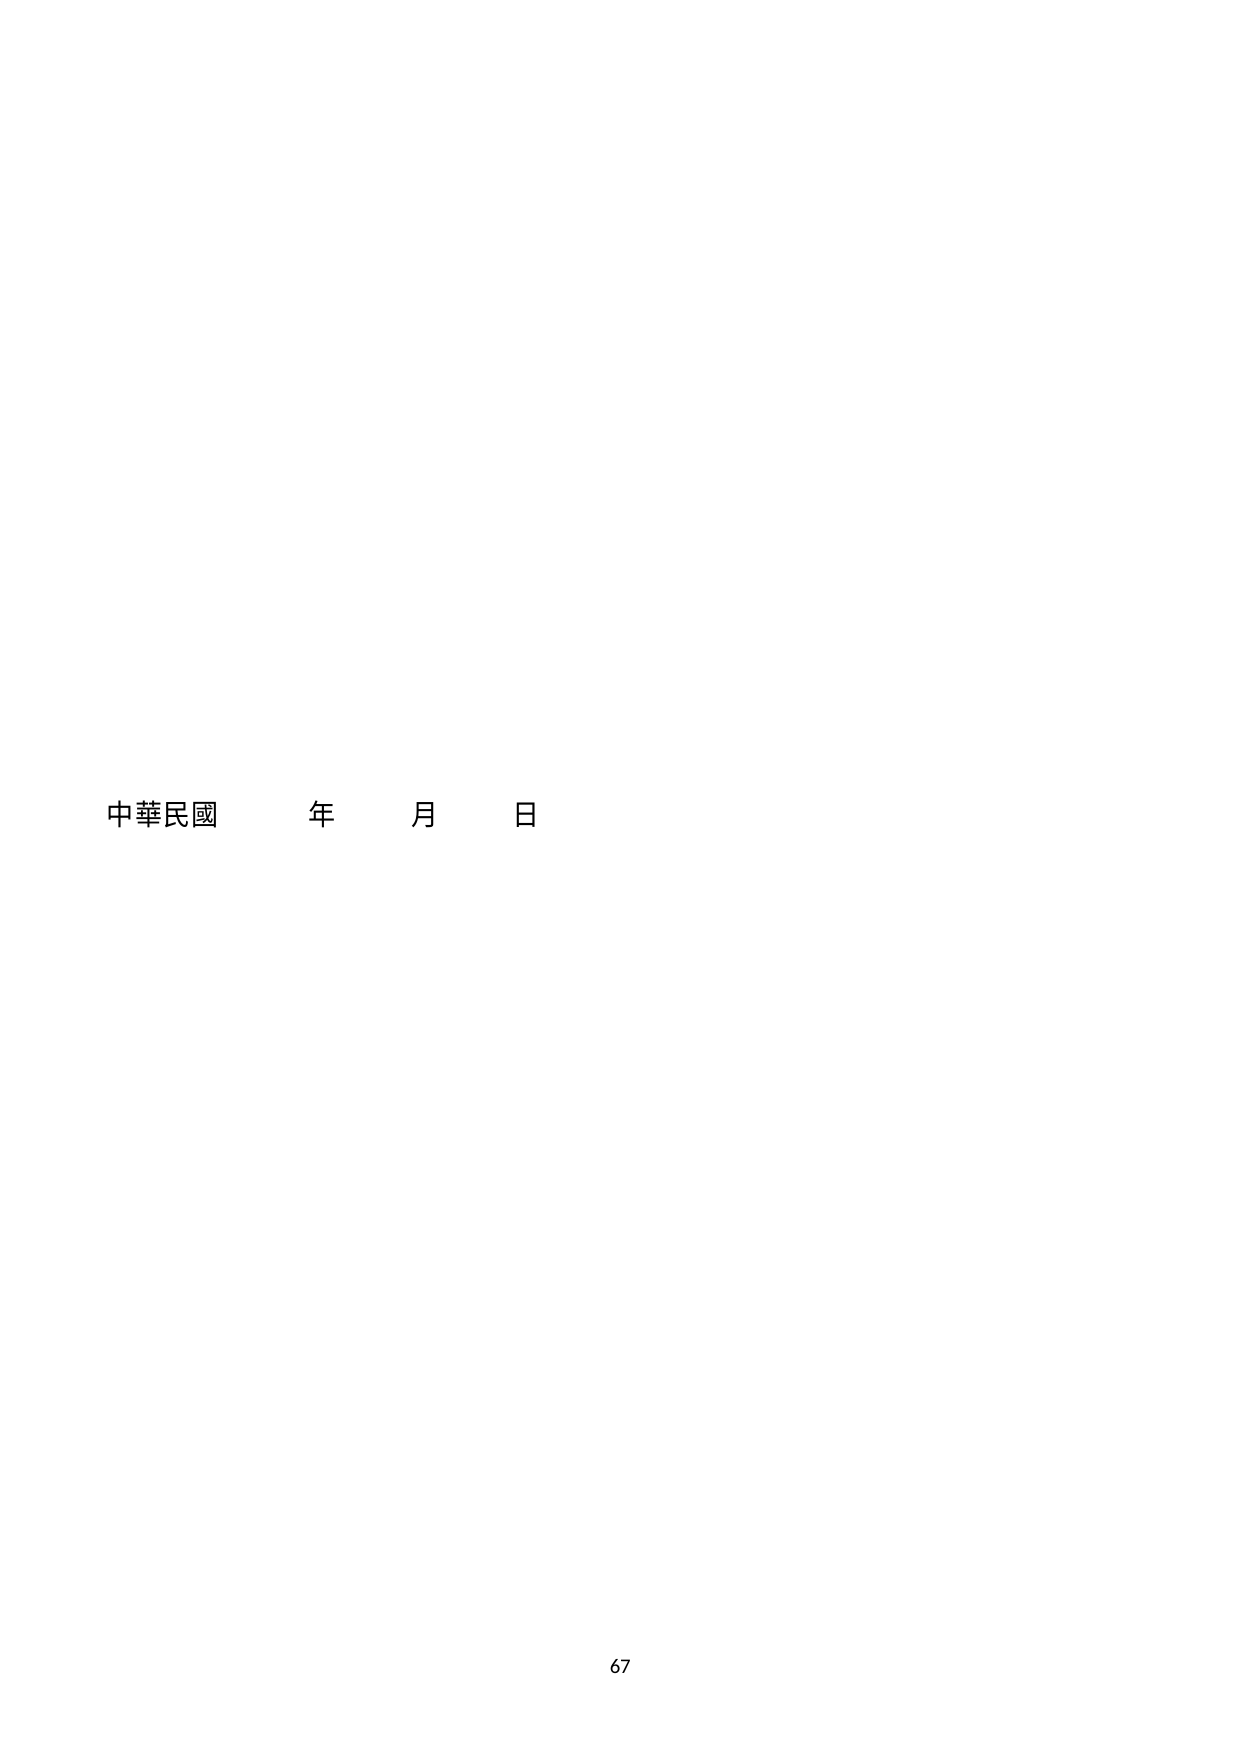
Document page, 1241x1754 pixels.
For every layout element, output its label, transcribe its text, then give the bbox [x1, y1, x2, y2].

text 中華民國 年 月 日 [106, 771, 1149, 833]
